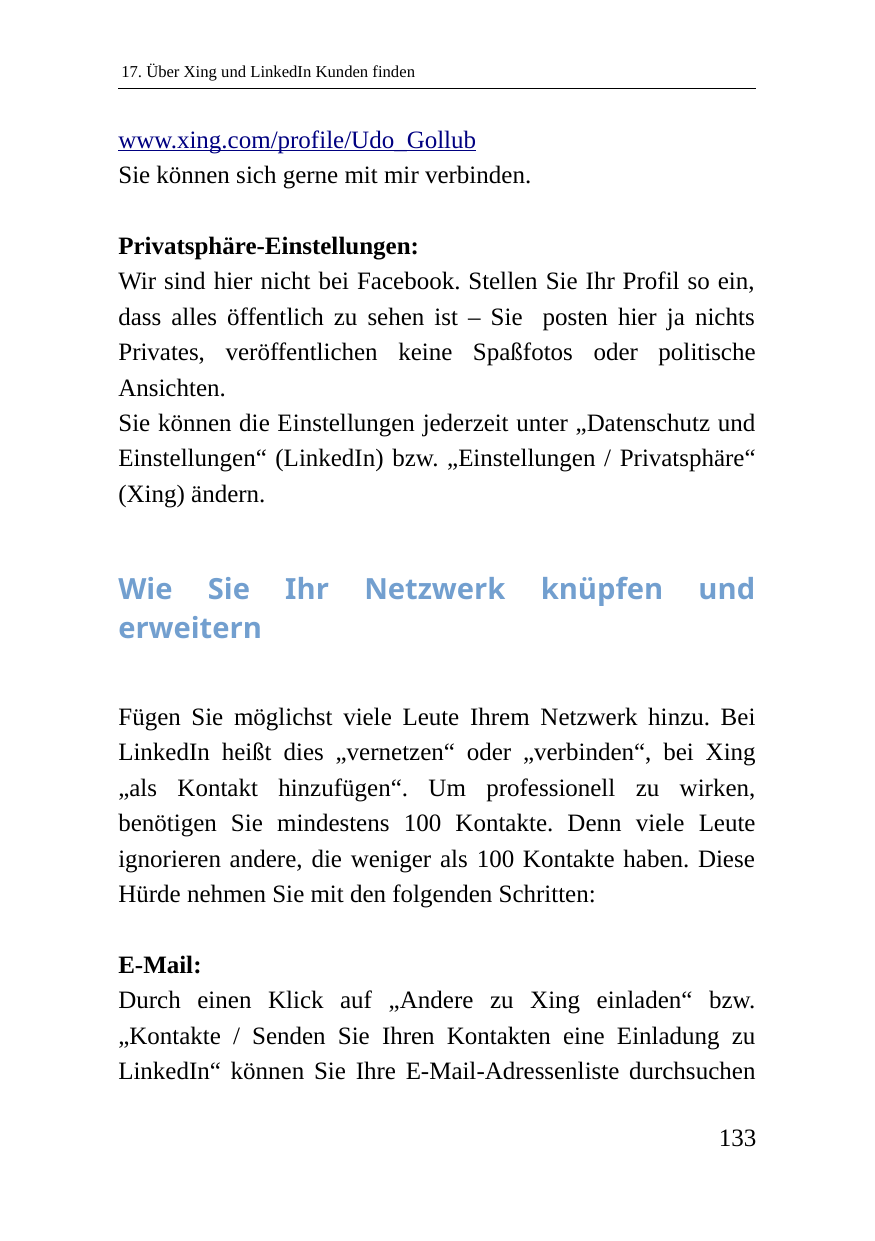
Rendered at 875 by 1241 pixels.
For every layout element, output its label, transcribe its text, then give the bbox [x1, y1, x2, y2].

text Wir sind hier nicht bei Facebook. Stellen Sie Ihr Profil so ein, dass alles öffentlich zu sehen ist – Sie posten hier ja nichts Privates, veröffentlichen keine Spaßfotos oder politische Ansichten. [118, 260, 756, 401]
text E-Mail: [118, 943, 756, 979]
text Fügen Sie möglichst viele Leute Ihrem Netzwerk hinzu. Bei LinkedIn heißt dies „vernetzen“ oder „verbinden“, bei Xing „als Kontakt hinzufügen“. Um professionell zu wirken, benötigen Sie mindestens 100 Kontakte. Denn viele Leute ignorieren andere, die weniger als 100 Kontakte haben. Diese Hürde nehmen Sie mit den folgenden Schritten: [118, 695, 756, 908]
text Durch einen Klick auf „Andere zu Xing einladen“ bzw. „Kontakte / Senden Sie Ihren Kontakten eine Einladung zu LinkedIn“ können Sie Ihre E-Mail-Adressenliste durchsuchen [118, 979, 756, 1085]
text Sie können die Einstellungen jederzeit unter „Datenschutz und Einstellungen“ (LinkedIn) bzw. „Einstellungen / Privatsphäre“ (Xing) ändern. [118, 401, 756, 508]
text Sie können sich gerne mit mir verbinden. [118, 153, 756, 189]
subtitle Wie Sie Ihr Netzwerk knüpfen und erweitern [118, 568, 756, 647]
text Privatsphäre-Einstellungen: [118, 224, 756, 260]
text www.xing.com/profile/Udo_Gollub [118, 118, 756, 153]
